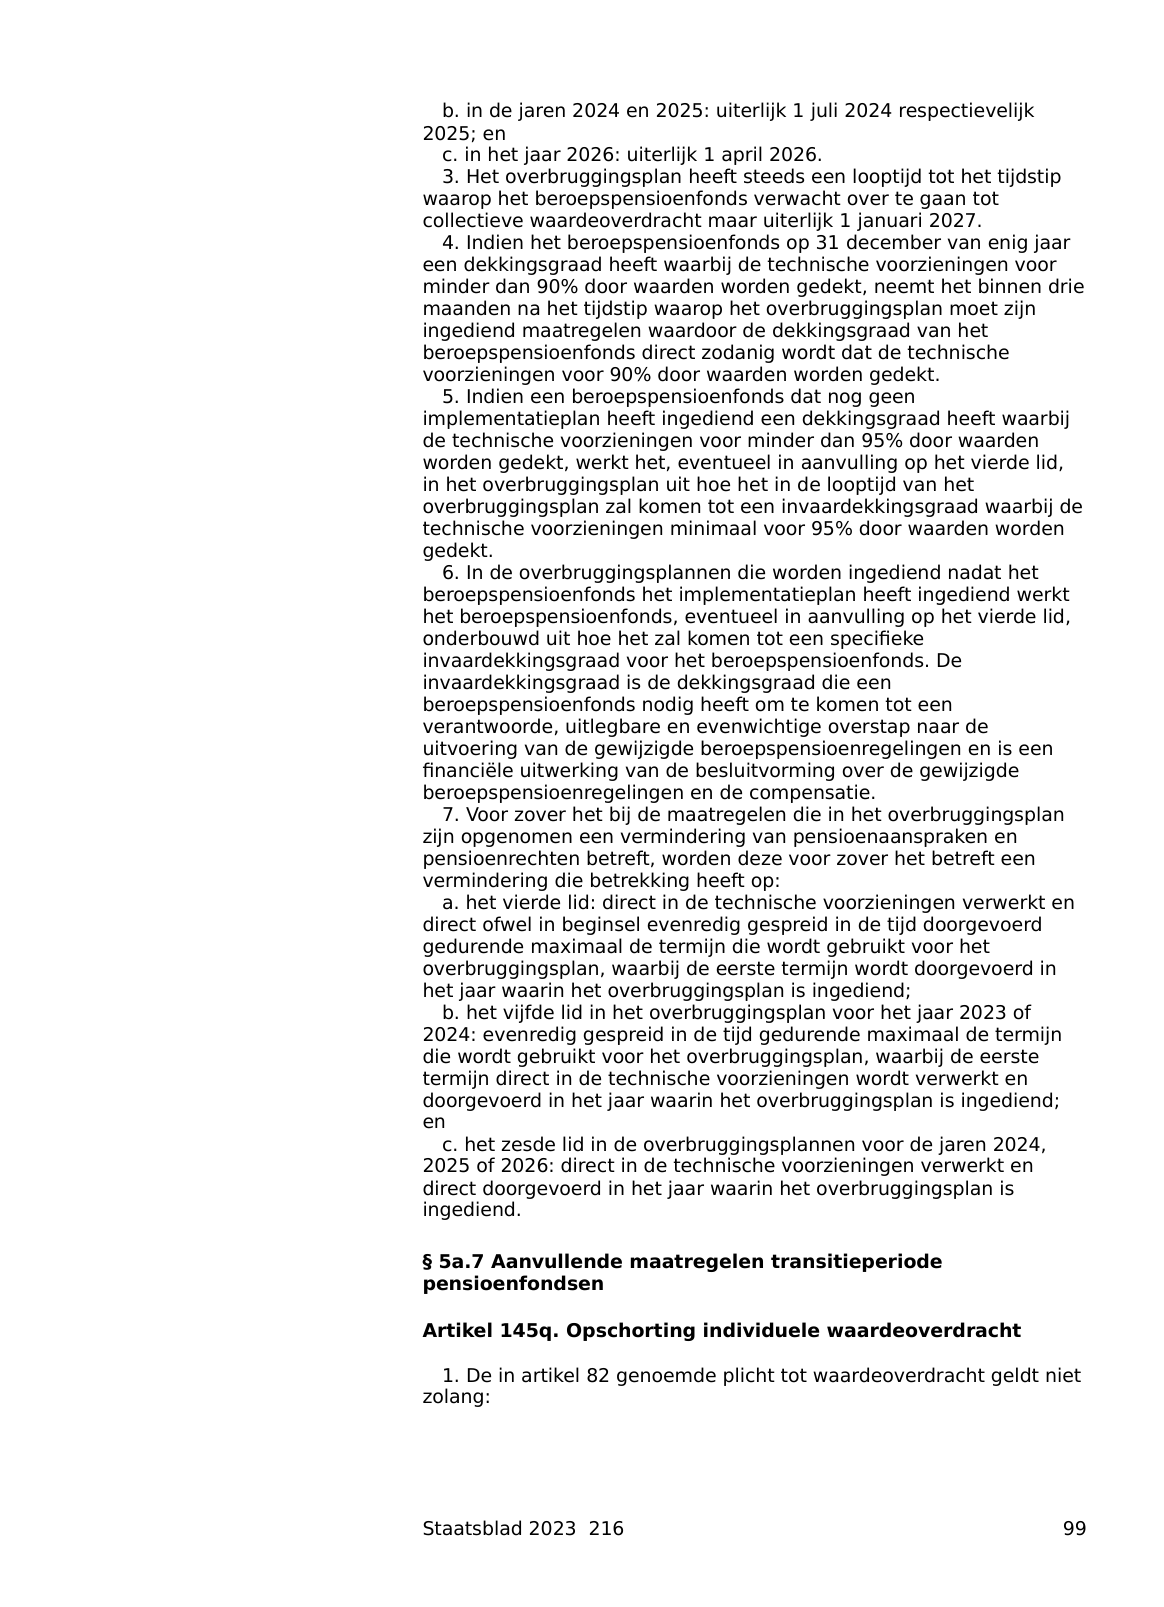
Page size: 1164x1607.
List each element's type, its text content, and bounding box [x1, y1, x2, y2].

text 5. Indien een beroepspensioenfonds dat nog geen implementatieplan heeft ingediend een dekkingsgraad heeft waarbij de technische voorzieningen voor minder dan 95% door waarden worden gedekt, werkt het, eventueel in aanvulling op het vierde lid, in het overbruggingsplan uit hoe het in de looptijd van het overbruggingsplan zal komen tot een invaardekkingsgraad waarbij de technische voorzieningen minimaal voor 95% door waarden worden gedekt. [422, 386, 1087, 562]
text 4. Indien het beroepspensioenfonds op 31 december van enig jaar een dekkingsgraad heeft waarbij de technische voorzieningen voor minder dan 90% door waarden worden gedekt, neemt het binnen drie maanden na het tijdstip waarop het overbruggingsplan moet zijn ingediend maatregelen waardoor de dekkingsgraad van het beroepspensioenfonds direct zodanig wordt dat de technische voorzieningen voor 90% door waarden worden gedekt. [422, 232, 1087, 386]
text 1. De in artikel 82 genoemde plicht tot waardeoverdracht geldt niet zolang: [422, 1364, 1087, 1408]
text c. het zesde lid in de overbruggingsplannen voor de jaren 2024, 2025 of 2026: direct in de technische voorzieningen verwerkt en direct doorgevoerd in het jaar waarin het overbruggingsplan is ingediend. [422, 1133, 1087, 1221]
text b. in de jaren 2024 en 2025: uiterlijk 1 juli 2024 respectievelijk 2025; en [422, 100, 1087, 144]
text 7. Voor zover het bij de maatregelen die in het overbruggingsplan zijn opgenomen een vermindering van pensioenaanspraken en pensioenrechten betreft, worden deze voor zover het betreft een vermindering die betrekking heeft op: [422, 804, 1087, 892]
text 3. Het overbruggingsplan heeft steeds een looptijd tot het tijdstip waarop het beroepspensioenfonds verwacht over te gaan tot collectieve waardeoverdracht maar uiterlijk 1 januari 2027. [422, 166, 1087, 232]
text c. in het jaar 2026: uiterlijk 1 april 2026. [422, 144, 1087, 166]
subtitle § 5a.7 Aanvullende maatregelen transitieperiode pensioenfondsen [422, 1251, 1087, 1295]
text 6. In de overbruggingsplannen die worden ingediend nadat het beroepspensioenfonds het implementatieplan heeft ingediend werkt het beroepspensioenfonds, eventueel in aanvulling op het vierde lid, onderbouwd uit hoe het zal komen tot een specifieke invaardekkingsgraad voor het beroepspensioenfonds. De invaardekkingsgraad is de dekkingsgraad die een beroepspensioenfonds nodig heeft om te komen tot een verantwoorde, uitlegbare en evenwichtige overstap naar de uitvoering van de gewijzigde beroepspensioenregelingen en is een financiële uitwerking van de besluitvorming over de gewijzigde beroepspensioenregelingen en de compensatie. [422, 562, 1087, 804]
text a. het vierde lid: direct in de technische voorzieningen verwerkt en direct ofwel in beginsel evenredig gespreid in de tijd doorgevoerd gedurende maximaal de termijn die wordt gebruikt voor het overbruggingsplan, waarbij de eerste termijn wordt doorgevoerd in het jaar waarin het overbruggingsplan is ingediend; [422, 892, 1087, 1002]
text b. het vijfde lid in het overbruggingsplan voor het jaar 2023 of 2024: evenredig gespreid in de tijd gedurende maximaal de termijn die wordt gebruikt voor het overbruggingsplan, waarbij de eerste termijn direct in de technische voorzieningen wordt verwerkt en doorgevoerd in het jaar waarin het overbruggingsplan is ingediend; en [422, 1002, 1087, 1133]
subtitle Artikel 145q. Opschorting individuele waardeoverdracht [422, 1320, 1087, 1342]
